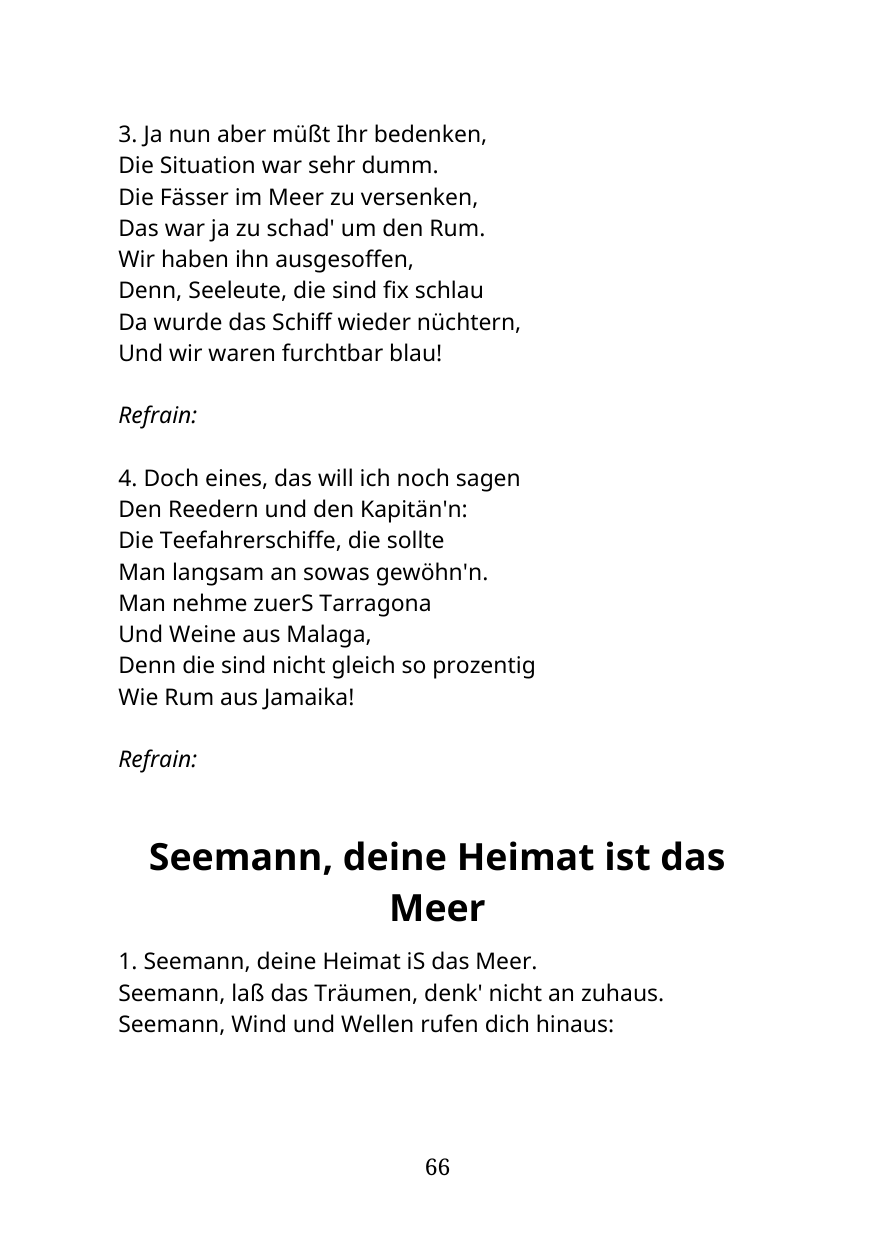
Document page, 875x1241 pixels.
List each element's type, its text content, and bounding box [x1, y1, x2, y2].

text Refrain: [118, 399, 756, 431]
text Refrain: [118, 743, 756, 774]
text Wie Rum aus Jamaika! [118, 681, 756, 712]
subtitle Seemann, deine Heimat ist das Meer [118, 831, 756, 933]
text Denn die sind nicht gleich so prozentig [118, 649, 756, 681]
text 4. Doch eines, das will ich noch sagen Den Reedern und den Kapitän'n: Die Teefahrerschiffe, die sollte Man langsam an sowas gewöhn'n. Man nehme zuerS Tarragona [118, 462, 756, 618]
text Und Weine aus Malaga, [118, 618, 756, 649]
text 3. Ja nun aber müßt Ihr bedenken, Die Situation war sehr dumm. Die Fässer im Meer zu versenken, Das war ja zu schad' um den Rum. Wir haben ihn ausgesoffen, Denn, Seeleute, die sind fix schlau Da wurde das Schiff wieder nüchtern, Und wir waren furchtbar blau! [118, 118, 756, 368]
text 1. Seemann, deine Heimat iS das Meer. Seemann, laß das Träumen, denk' nicht an zuhaus. Seemann, Wind und Wellen rufen dich hinaus: [118, 945, 756, 1039]
